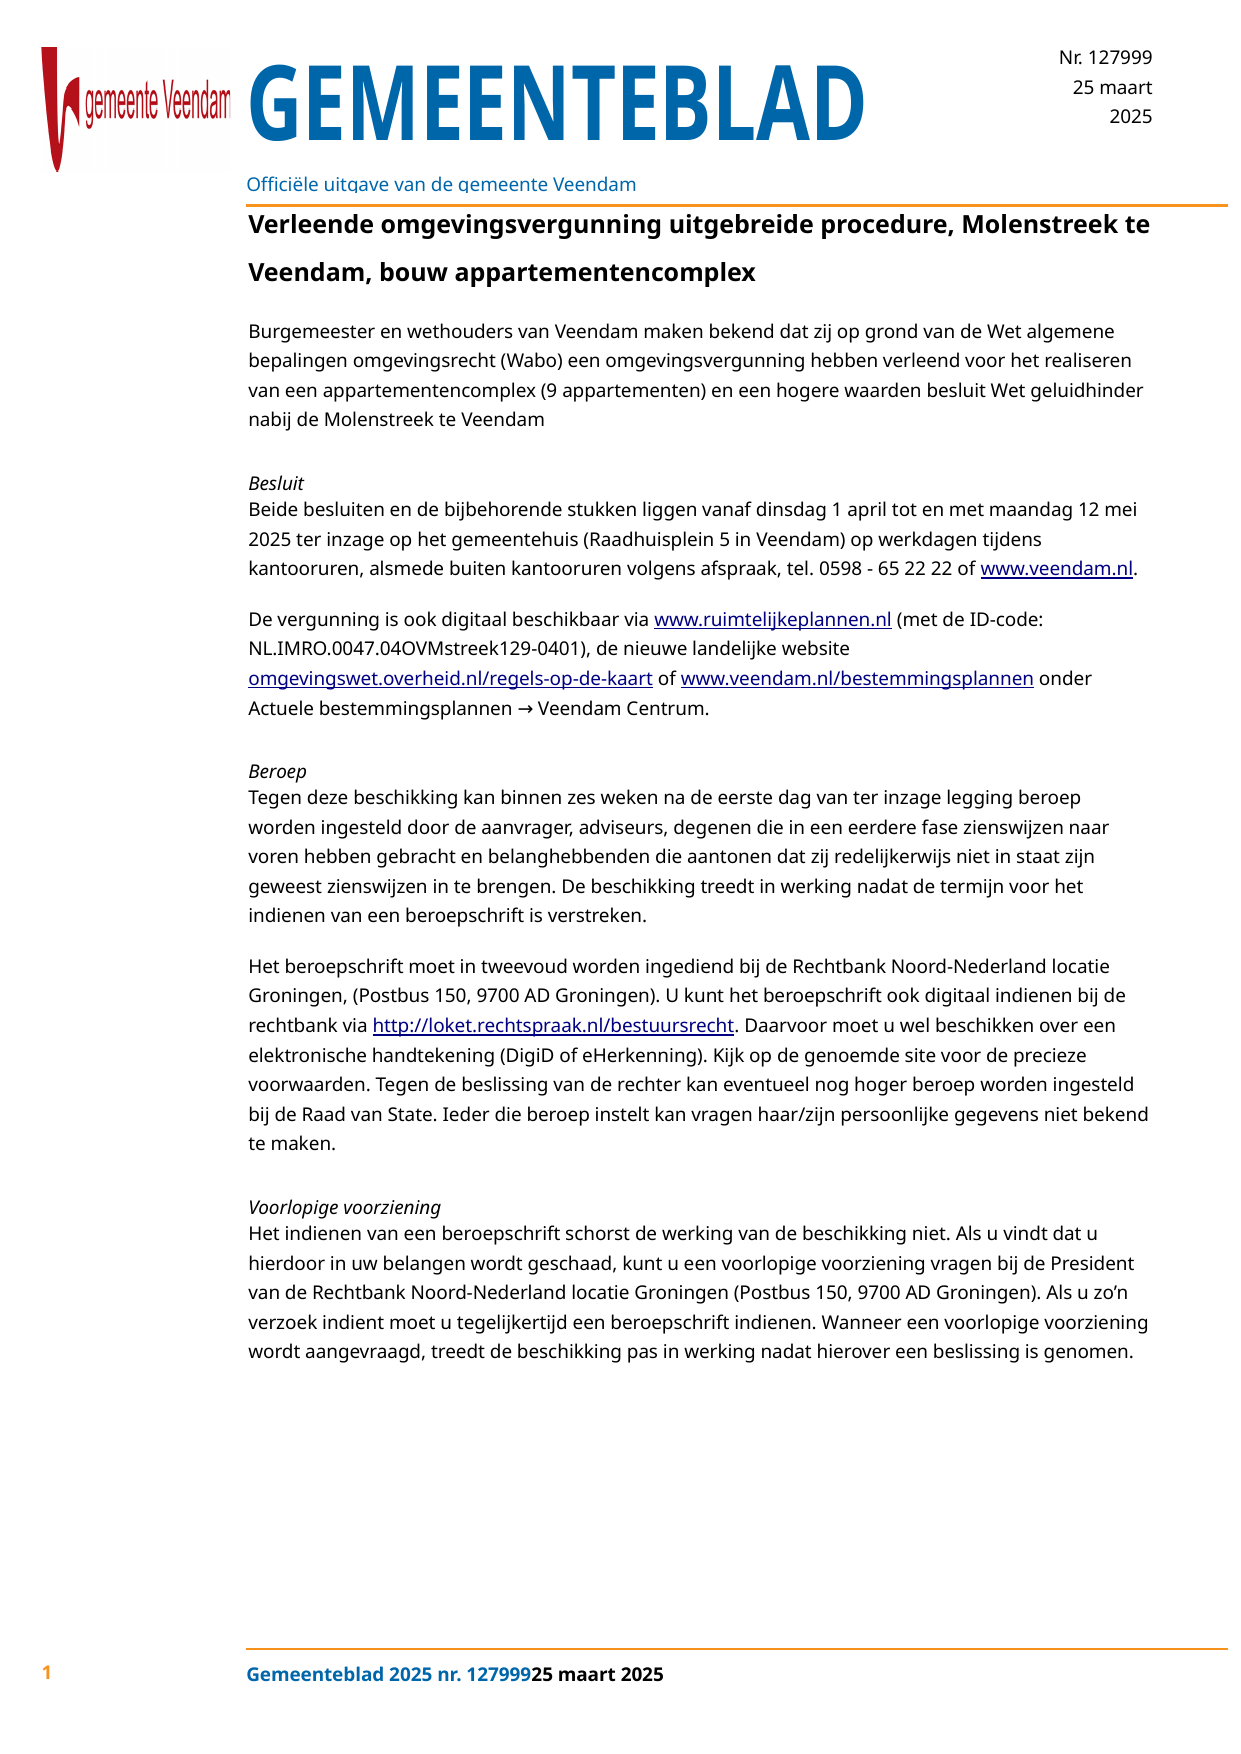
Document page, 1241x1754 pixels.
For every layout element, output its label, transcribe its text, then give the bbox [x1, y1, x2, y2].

text Burgemeester en wethouders van Veendam maken bekend dat zij op grond van de Wet algemene bepalingen omgevingsrecht (Wabo) een omgevingsvergunning hebben verleend voor het realiseren van een appartementencomplex (9 appartementen) en een hogere waarden besluit Wet geluidhinder nabij de Molenstreek te Veendam [248, 318, 1152, 432]
text Het indienen van een beroepschrift schorst de werking van de beschikking niet. Als u vindt dat u hierdoor in uw belangen wordt geschaad, kunt u een voorlopige voorziening vragen bij de President van de Rechtbank Noord-Nederland locatie Groningen (Postbus 150, 9700 AD Groningen). Als u zo’n verzoek indient moet u tegelijkertijd een beroepschrift indienen. Wanneer een voorlopige voorziening wordt aangevraagd, treedt de beschikking pas in werking nadat hierover een beslissing is genomen. [248, 1220, 1152, 1364]
text Besluit [248, 471, 1152, 496]
text De vergunning is ook digitaal beschikbaar via www.ruimtelijkeplannen.nl (met de ID-code: NL.IMRO.0047.04OVMstreek129-0401), de nieuwe landelijke website omgevingswet.overheid.nl/regels-op-de-kaart of www.veendam.nl/bestemmingsplannen onder Actuele bestemmingsplannen → Veendam Centrum. [248, 606, 1152, 720]
picture [41, 47, 231, 172]
text Verleende omgevingsvergunning uitgebreide procedure, Molenstreek te Veendam, bouw appartementencomplex [248, 207, 1152, 288]
text Voorlopige voorziening [248, 1194, 1152, 1220]
text Beide besluiten en de bijbehorende stukken liggen vanaf dinsdag 1 april tot en met maandag 12 mei 2025 ter inzage op het gemeentehuis (Raadhuisplein 5 in Veendam) op werkdagen tijdens kantooruren, alsmede buiten kantooruren volgens afspraak, tel. 0598 - 65 22 22 of www.veendam.nl. [248, 496, 1152, 581]
text Het beroepschrift moet in tweevoud worden ingediend bij de Rechtbank Noord-Nederland locatie Groningen, (Postbus 150, 9700 AD Groningen). U kunt het beroepschrift ook digitaal indienen bij de rechtbank via http://loket.rechtspraak.nl/bestuursrecht. Daarvoor moet u wel beschikken over een elektronische handtekening (DigiD of eHerkenning). Kijk op de genoemde site voor de precieze voorwaarden. Tegen de beslissing van de rechter kan eventueel nog hoger beroep worden ingesteld bij de Raad van State. Ieder die beroep instelt kan vragen haar/zijn persoonlijke gegevens niet bekend te maken. [248, 953, 1152, 1156]
text Tegen deze beschikking kan binnen zes weken na de eerste dag van ter inzage legging beroep worden ingesteld door de aanvrager, adviseurs, degenen die in een eerdere fase zienswijzen naar voren hebben gebracht en belanghebbenden die aantonen dat zij redelijkerwijs niet in staat zijn geweest zienswijzen in te brengen. De beschikking treedt in werking nadat de termijn voor het indienen van een beroepschrift is verstreken. [248, 784, 1152, 928]
text Beroep [248, 759, 1152, 784]
